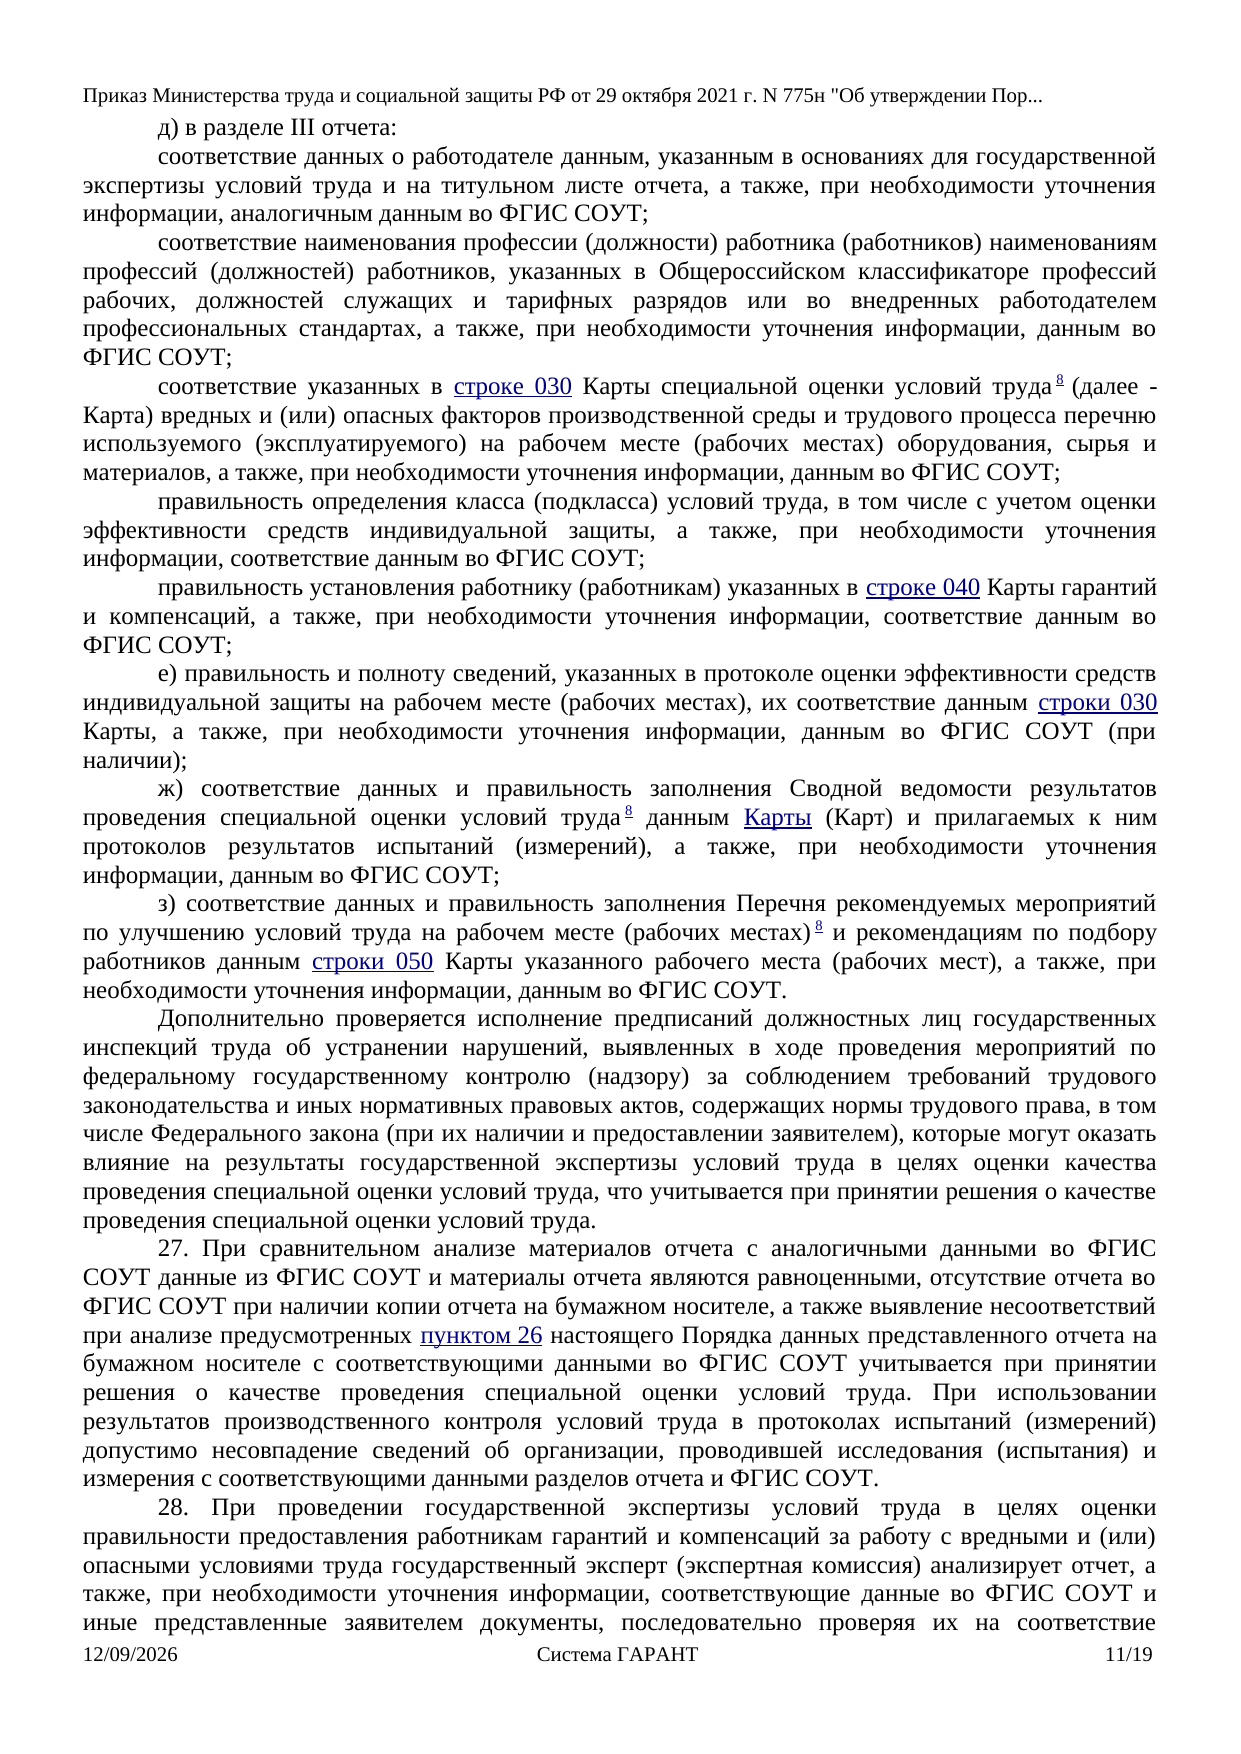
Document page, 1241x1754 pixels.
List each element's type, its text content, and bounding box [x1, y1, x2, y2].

text правильность определения класса (подкласса) условий труда, в том числе с учетом оценки эффективности средств индивидуальной защиты, а также, при необходимости уточнения информации, соответствие данным во ФГИС СОУТ; [83, 486, 1157, 572]
text 28. При проведении государственной экспертизы условий труда в целях оценки правильности предоставления работникам гарантий и компенсаций за работу с вредными и (или) опасными условиями труда государственный эксперт (экспертная комиссия) анализирует отчет, а также, при необходимости уточнения информации, соответствующие данные во ФГИС СОУТ и иные представленные заявителем документы, последовательно проверяя их на соответствие [83, 1492, 1157, 1636]
text з) соответствие данных и правильность заполнения Перечня рекомендуемых мероприятий по улучшению условий труда на рабочем месте (рабочих местах) 8 и рекомендациям по подбору работников данным строки 050 Карты указанного рабочего места (рабочих мест), а также, при необходимости уточнения информации, данным во ФГИС СОУТ. [83, 888, 1157, 1003]
text е) правильность и полноту сведений, указанных в протоколе оценки эффективности средств индивидуальной защиты на рабочем месте (рабочих местах), их соответствие данным строки 030 Карты, а также, при необходимости уточнения информации, данным во ФГИС СОУТ (при наличии); [83, 658, 1157, 773]
text правильность установления работнику (работникам) указанных в строке 040 Карты гарантий и компенсаций, а также, при необходимости уточнения информации, соответствие данным во ФГИС СОУТ; [83, 572, 1157, 658]
text д) в разделе III отчета: [83, 112, 1157, 141]
text соответствие данных о работодателе данным, указанным в основаниях для государственной экспертизы условий труда и на титульном листе отчета, а также, при необходимости уточнения информации, аналогичным данным во ФГИС СОУТ; [83, 141, 1157, 227]
text Дополнительно проверяется исполнение предписаний должностных лиц государственных инспекций труда об устранении нарушений, выявленных в ходе проведения мероприятий по федеральному государственному контролю (надзору) за соблюдением требований трудового законодательства и иных нормативных правовых актов, содержащих нормы трудового права, в том числе Федерального закона (при их наличии и предоставлении заявителем), которые могут оказать влияние на результаты государственной экспертизы условий труда в целях оценки качества проведения специальной оценки условий труда, что учитывается при принятии решения о качестве проведения специальной оценки условий труда. [83, 1003, 1157, 1233]
text ж) соответствие данных и правильность заполнения Сводной ведомости результатов проведения специальной оценки условий труда 8 данным Карты (Карт) и прилагаемых к ним протоколов результатов испытаний (измерений), а также, при необходимости уточнения информации, данным во ФГИС СОУТ; [83, 773, 1157, 888]
text соответствие указанных в строке 030 Карты специальной оценки условий труда 8 (далее - Карта) вредных и (или) опасных факторов производственной среды и трудового процесса перечню используемого (эксплуатируемого) на рабочем месте (рабочих местах) оборудования, сырья и материалов, а также, при необходимости уточнения информации, данным во ФГИС СОУТ; [83, 371, 1157, 486]
text соответствие наименования профессии (должности) работника (работников) наименованиям профессий (должностей) работников, указанных в Общероссийском классификаторе профессий рабочих, должностей служащих и тарифных разрядов или во внедренных работодателем профессиональных стандартах, а также, при необходимости уточнения информации, данным во ФГИС СОУТ; [83, 227, 1157, 371]
text 27. При сравнительном анализе материалов отчета с аналогичными данными во ФГИС СОУТ данные из ФГИС СОУТ и материалы отчета являются равноценными, отсутствие отчета во ФГИС СОУТ при наличии копии отчета на бумажном носителе, а также выявление несоответствий при анализе предусмотренных пунктом 26 настоящего Порядка данных представленного отчета на бумажном носителе с соответствующими данными во ФГИС СОУТ учитывается при принятии решения о качестве проведения специальной оценки условий труда. При использовании результатов производственного контроля условий труда в протоколах испытаний (измерений) допустимо несовпадение сведений об организации, проводившей исследования (испытания) и измерения с соответствующими данными разделов отчета и ФГИС СОУТ. [83, 1233, 1157, 1492]
